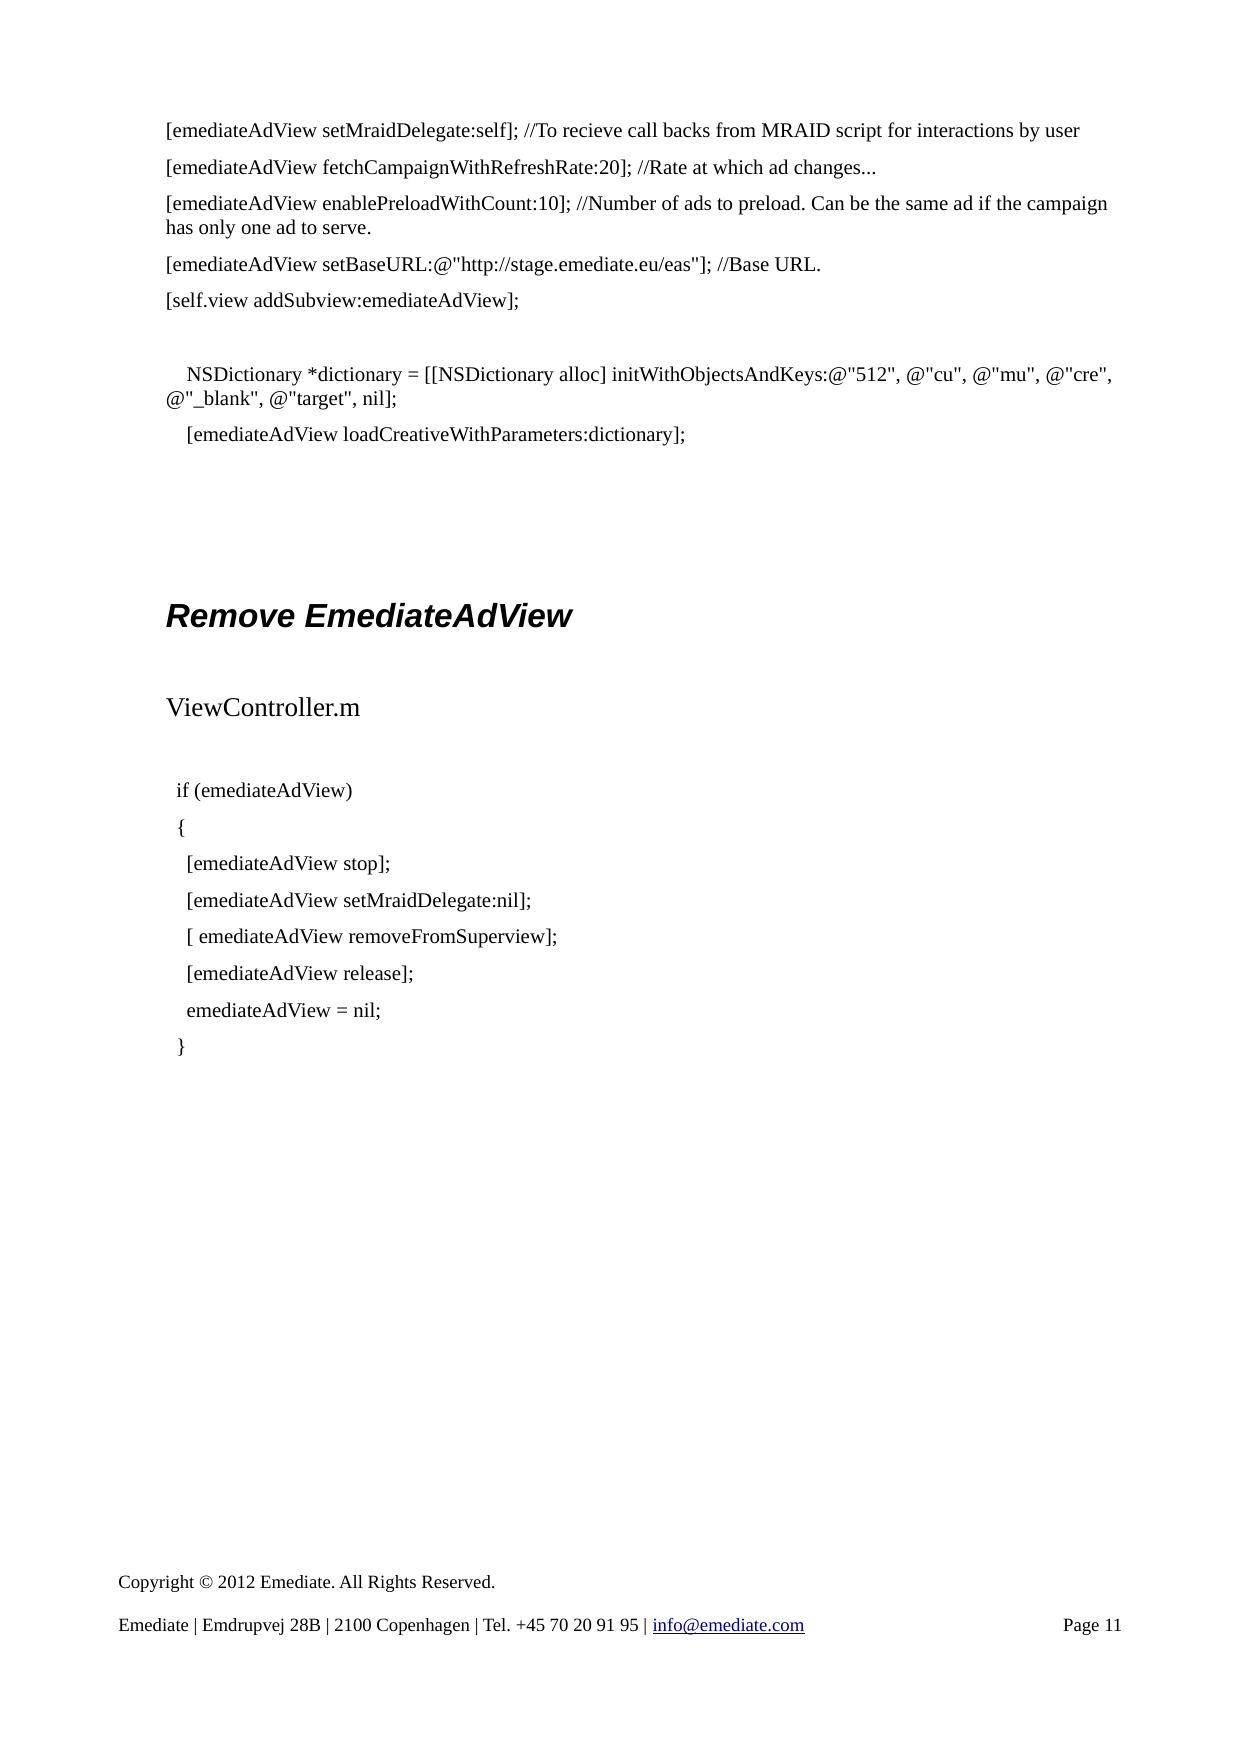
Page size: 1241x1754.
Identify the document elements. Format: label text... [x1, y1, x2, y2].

text ViewController.m [166, 691, 1122, 722]
text [emediateAdView setMraidDelegate:self]; //To recieve call backs from MRAID script for interactions by user [166, 118, 1122, 142]
text } [166, 1034, 1122, 1058]
text [emediateAdView enablePreloadWithCount:10]; //Number of ads to preload. Can be the same ad if the campaign has only one ad to serve. [166, 191, 1122, 239]
text [emediateAdView release]; [166, 961, 1122, 985]
text [ emediateAdView removeFromSuperview]; [166, 924, 1122, 948]
text [emediateAdView fetchCampaignWithRefreshRate:20]; //Rate at which ad changes... [166, 155, 1122, 179]
text [emediateAdView setMraidDelegate:nil]; [166, 888, 1122, 912]
subtitle Remove EmediateAdView [166, 596, 1122, 635]
text { [166, 815, 1122, 839]
text [emediateAdView setBaseURL:@"http://stage.emediate.eu/eas"]; //Base URL. [166, 252, 1122, 276]
text [self.view addSubview:emediateAdView]; [166, 288, 1122, 312]
text [emediateAdView stop]; [166, 851, 1122, 875]
text if (emediateAdView) [166, 778, 1122, 802]
text NSDictionary *dictionary = [[NSDictionary alloc] initWithObjectsAndKeys:@"512", @"cu", @"mu", @"cre", @"_blank", @"target", nil]; [166, 362, 1122, 410]
text [emediateAdView loadCreativeWithParameters:dictionary]; [166, 422, 1122, 446]
text emediateAdView = nil; [166, 997, 1122, 1022]
